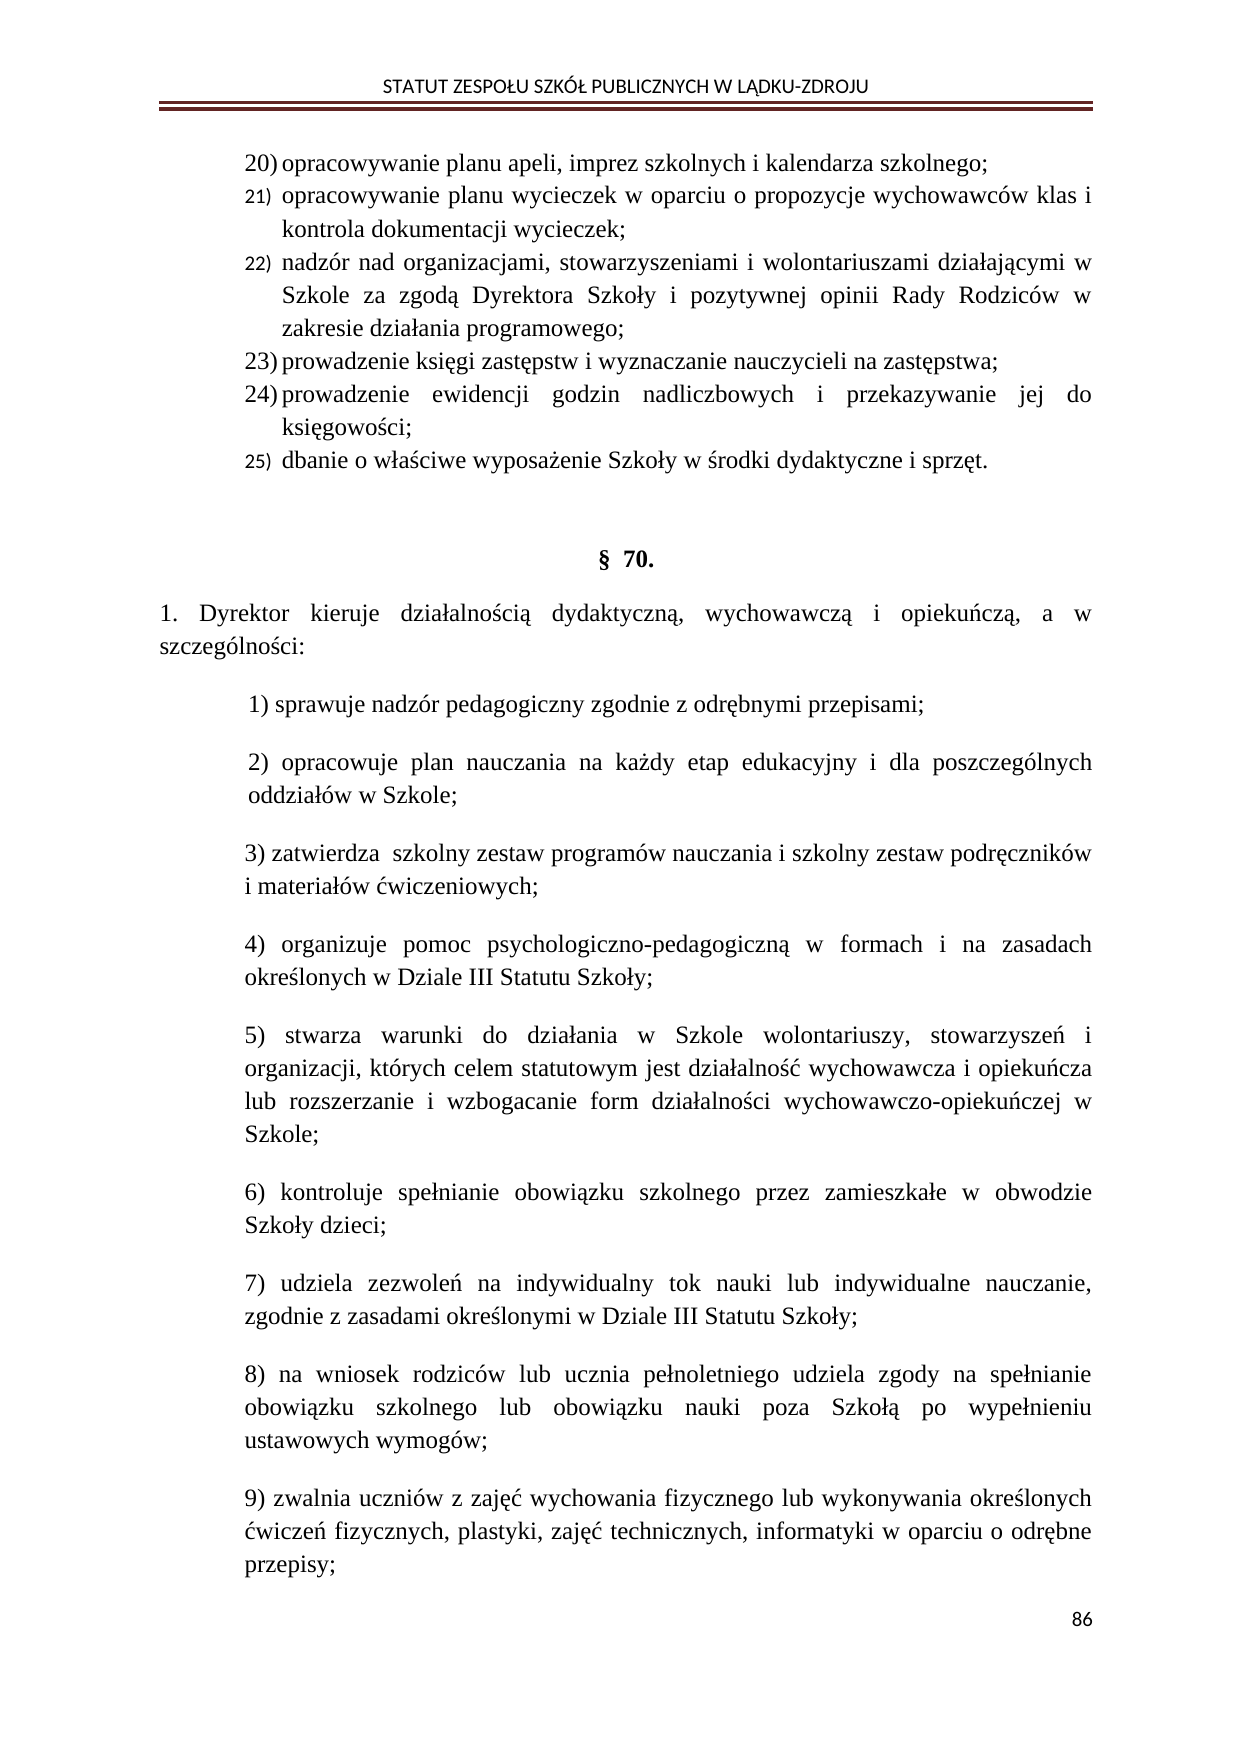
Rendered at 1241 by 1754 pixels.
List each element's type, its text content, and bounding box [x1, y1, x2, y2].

text 2) opracowuje plan nauczania na każdy etap edukacyjny i dla poszczególnych oddziałów w Szkole; [248, 747, 1093, 809]
subtitle § 70. [159, 544, 1093, 573]
text 8) na wniosek rodziców lub ucznia pełnoletniego udziela zgody na spełnianie obowiązku szkolnego lub obowiązku nauki poza Szkołą po wypełnieniu ustawowych wymogów; [244, 1359, 1093, 1454]
list prowadzenie ewidencji godzin nadliczbowych i przekazywanie jej do księgowości; [244, 379, 1093, 441]
text 3) zatwierdza szkolny zestaw programów nauczania i szkolny zestaw podręczników i materiałów ćwiczeniowych; [244, 838, 1093, 900]
text 1. Dyrektor kieruje działalnością dydaktyczną, wychowawczą i opiekuńczą, a w szczególności: [159, 598, 1093, 659]
list nadzór nad organizacjami, stowarzyszeniami i wolontariuszami działającymi w Szkole za zgodą Dyrektora Szkoły i pozytywnej opinii Rady Rodziców w zakresie działania programowego; [244, 247, 1093, 341]
text 1) sprawuje nadzór pedagogiczny zgodnie z odrębnymi przepisami; [248, 689, 1093, 718]
text 4) organizuje pomoc psychologiczno-pedagogiczną w formach i na zasadach określonych w Dziale III Statutu Szkoły; [244, 929, 1093, 991]
text 5) stwarza warunki do działania w Szkole wolontariuszy, stowarzyszeń i organizacji, których celem statutowym jest działalność wychowawcza i opiekuńcza lub rozszerzanie i wzbogacanie form działalności wychowawczo-opiekuńczej w Szkole; [244, 1020, 1093, 1148]
text 7) udziela zezwoleń na indywidualny tok nauki lub indywidualne nauczanie, zgodnie z zasadami określonymi w Dziale III Statutu Szkoły; [244, 1268, 1093, 1330]
list opracowywanie planu apeli, imprez szkolnych i kalendarza szkolnego; [244, 148, 1093, 176]
list prowadzenie księgi zastępstw i wyznaczanie nauczycieli na zastępstwa; [244, 346, 1093, 374]
list dbanie o właściwe wyposażenie Szkoły w środki dydaktyczne i sprzęt. [244, 445, 1093, 473]
list opracowywanie planu wycieczek w oparciu o propozycje wychowawców klas i kontrola dokumentacji wycieczek; [244, 181, 1093, 242]
text 9) zwalnia uczniów z zajęć wychowania fizycznego lub wykonywania określonych ćwiczeń fizycznych, plastyki, zajęć technicznych, informatyki w oparciu o odrębne przepisy; [244, 1483, 1093, 1578]
text 6) kontroluje spełnianie obowiązku szkolnego przez zamieszkałe w obwodzie Szkoły dzieci; [244, 1177, 1093, 1239]
